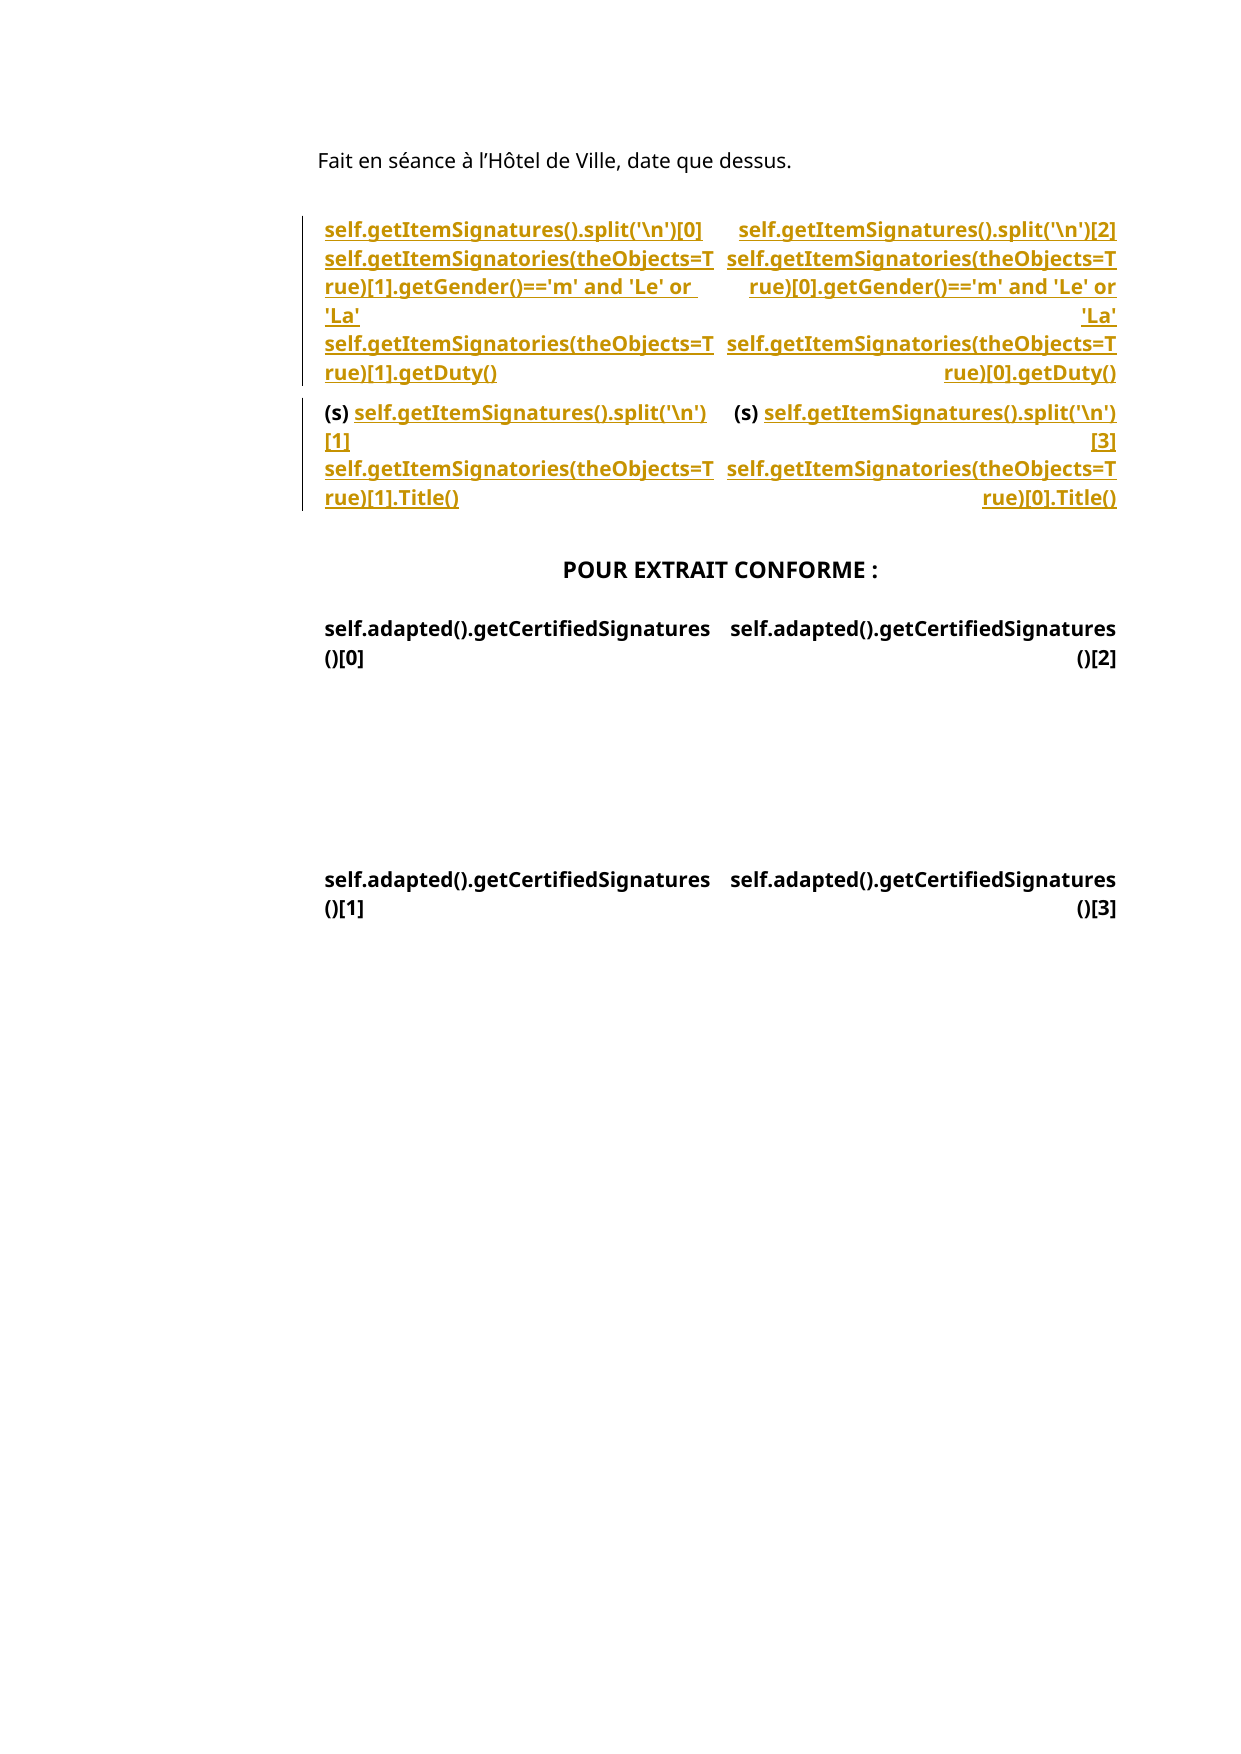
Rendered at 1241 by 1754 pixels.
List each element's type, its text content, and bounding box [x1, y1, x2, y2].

table_header [720, 193, 1122, 210]
table_cell self.adapted().getCertifiedSignatures()[3] [720, 859, 1122, 928]
table_cell (s) self.getItemSignatures().split('\n')[3] self.getItemSignatories(theObjects=True)[0].Title() [720, 392, 1122, 517]
table_cell POUR EXTRAIT CONFORME : [319, 517, 1122, 609]
table_header [319, 193, 720, 210]
text Fait en séance à l’Hôtel de Ville, date que dessus. [317, 118, 1122, 175]
table_cell self.getItemSignatures().split('\n')[0] self.getItemSignatories(theObjects=True)[1].getGender()=='m' and 'Le' or 'La' self.getItemSignatories(theObjects=True)[1].getDuty() [319, 210, 720, 392]
table_cell self.getItemSignatures().split('\n')[2] self.getItemSignatories(theObjects=True)[0].getGender()=='m' and 'Le' or 'La' self.getItemSignatories(theObjects=True)[0].getDuty() [720, 210, 1122, 392]
table_cell (s) self.getItemSignatures().split('\n')[1] self.getItemSignatories(theObjects=True)[1].Title() [319, 392, 720, 517]
table_cell self.adapted().getCertifiedSignatures()[2] [720, 609, 1122, 677]
table_cell [319, 677, 720, 859]
table_cell self.adapted().getCertifiedSignatures()[1] [319, 859, 720, 928]
table_cell self.adapted().getCertifiedSignatures()[0] [319, 609, 720, 677]
table_cell [720, 677, 1122, 859]
